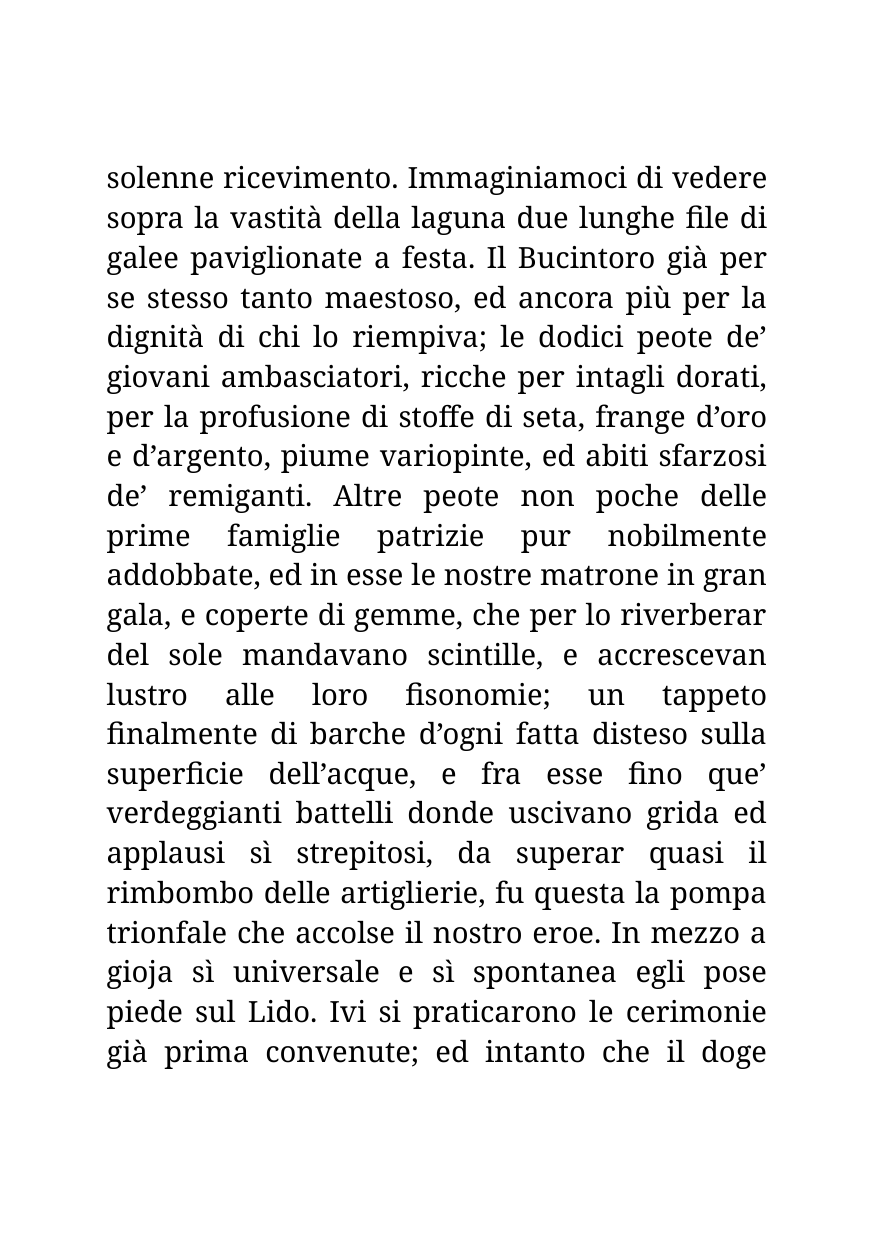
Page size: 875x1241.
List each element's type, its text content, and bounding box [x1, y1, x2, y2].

text solenne ricevimento. Immaginiamoci di vedere sopra la vastità della laguna due lunghe file di galee paviglionate a festa. Il Bucintoro già per se stesso tanto maestoso, ed ancora più per la dignità di chi lo riempiva; le dodici peote de’ giovani ambasciatori, ricche per intagli dorati, per la profusione di stoffe di seta, frange d’oro e d’argento, piume variopinte, ed abiti sfarzosi de’ remiganti. Altre peote non poche delle prime famiglie patrizie pur nobilmente addobbate, ed in esse le nostre matrone in gran gala, e coperte di gemme, che per lo riverberar del sole mandavano scintille, e accrescevan lustro alle loro fisonomie; un tappeto finalmente di barche d’ogni fatta disteso sulla superficie dell’acque, e fra esse fino que’ verdeggianti battelli donde uscivano grida ed applausi sì strepitosi, da superar quasi il rimbombo delle artiglierie, fu questa la pompa trionfale che accolse il nostro eroe. In mezzo a gioja sì universale e sì spontanea egli pose piede sul Lido. Ivi si praticarono le cerimonie già prima convenute; ed intanto che il doge [106, 158, 768, 1071]
